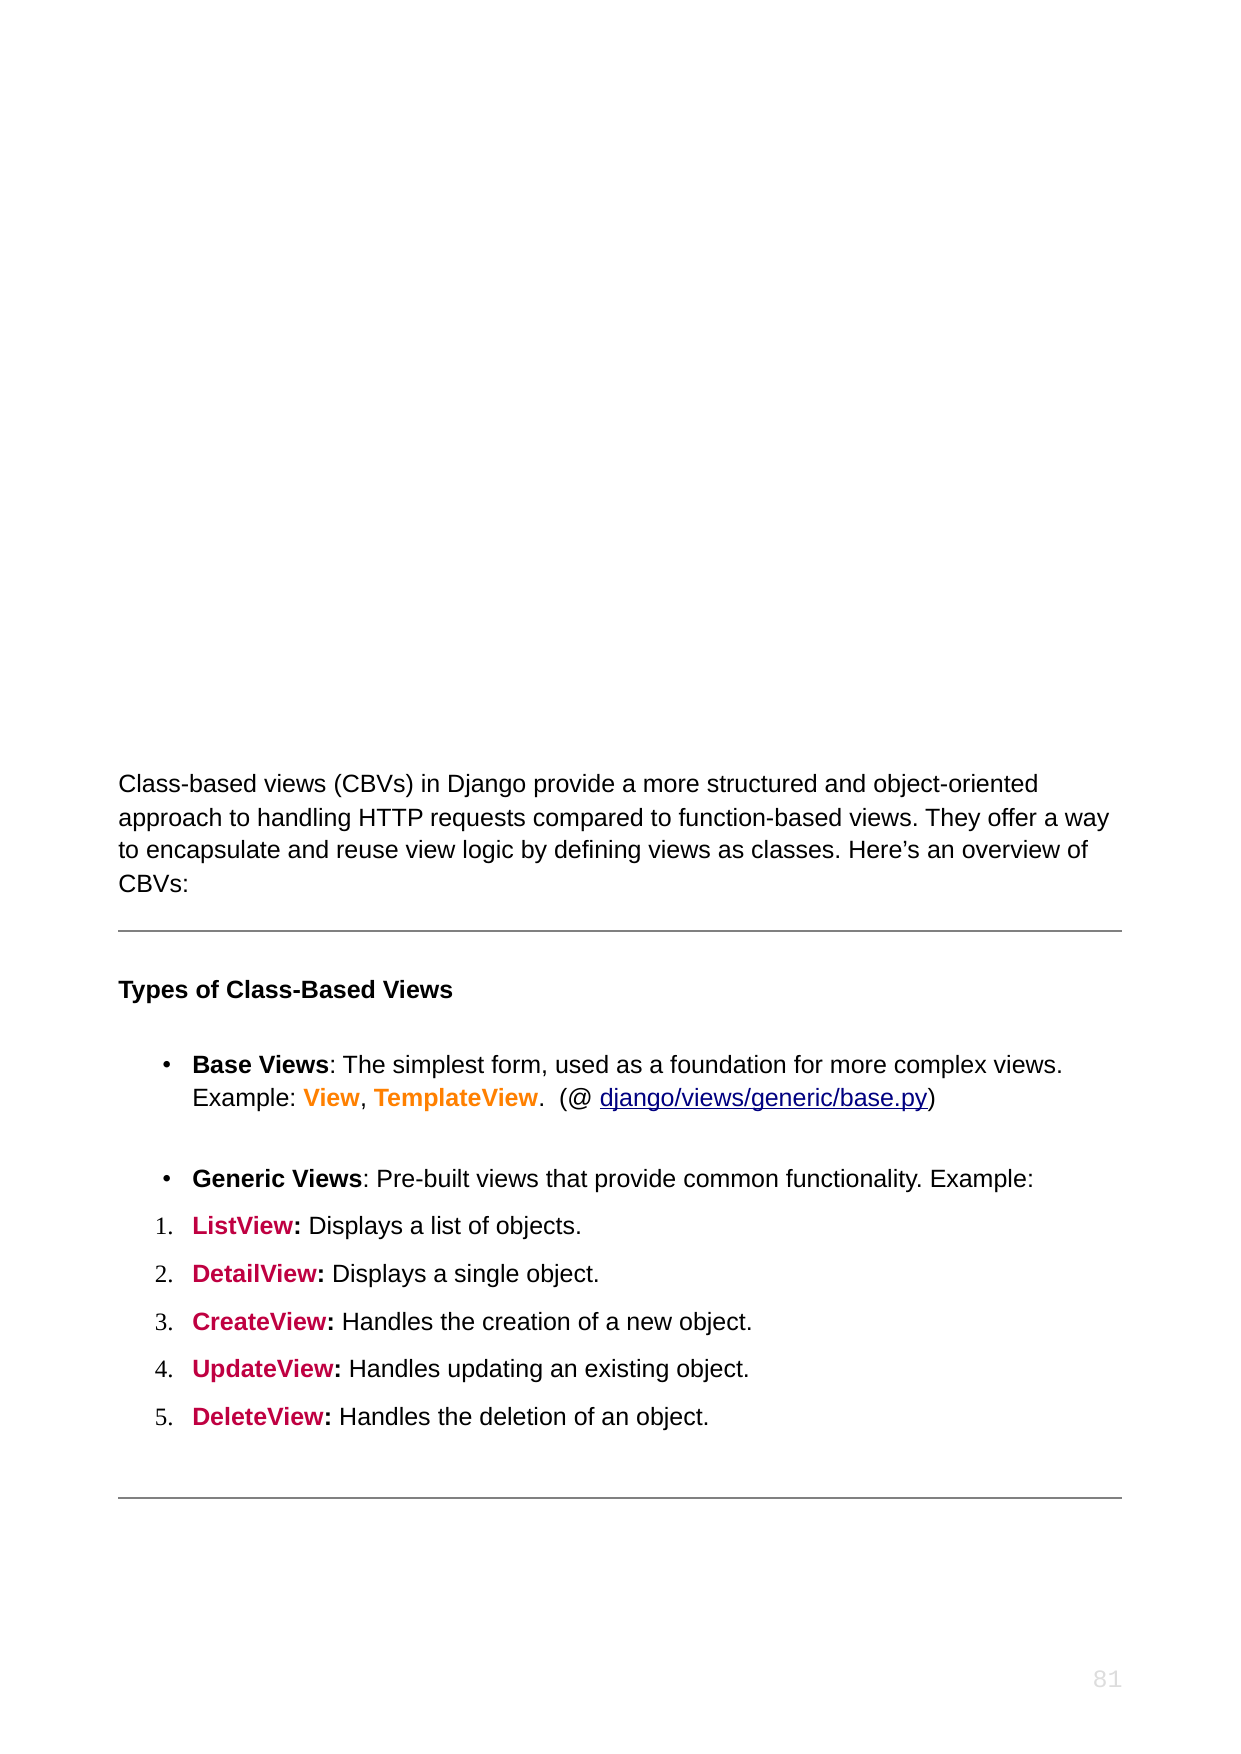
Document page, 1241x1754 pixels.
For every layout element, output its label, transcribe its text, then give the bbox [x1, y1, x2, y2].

text Class-based views (CBVs) in Django provide a more structured and object-oriented approach to handling HTTP requests compared to function-based views. They offer a way to encapsulate and reuse view logic by defining views as classes. Here’s an overview of CBVs: [118, 769, 1122, 897]
list DeleteView: Handles the deletion of an object. [154, 1402, 1122, 1464]
subtitle Types of Class-Based Views [118, 975, 1122, 1037]
list Base Views: The simplest form, used as a foundation for more complex views. Example: View, TemplateView. (@ django/views/generic/base.py) [162, 1050, 1122, 1145]
list DetailView: Displays a single object. [154, 1259, 1122, 1288]
list Generic Views: Pre-built views that provide common functionality. Example: [162, 1163, 1122, 1192]
list CreateView: Handles the creation of a new object. [154, 1307, 1122, 1336]
list UpdateView: Handles updating an existing object. [154, 1354, 1122, 1383]
list ListView: Displays a list of objects. [154, 1211, 1122, 1240]
